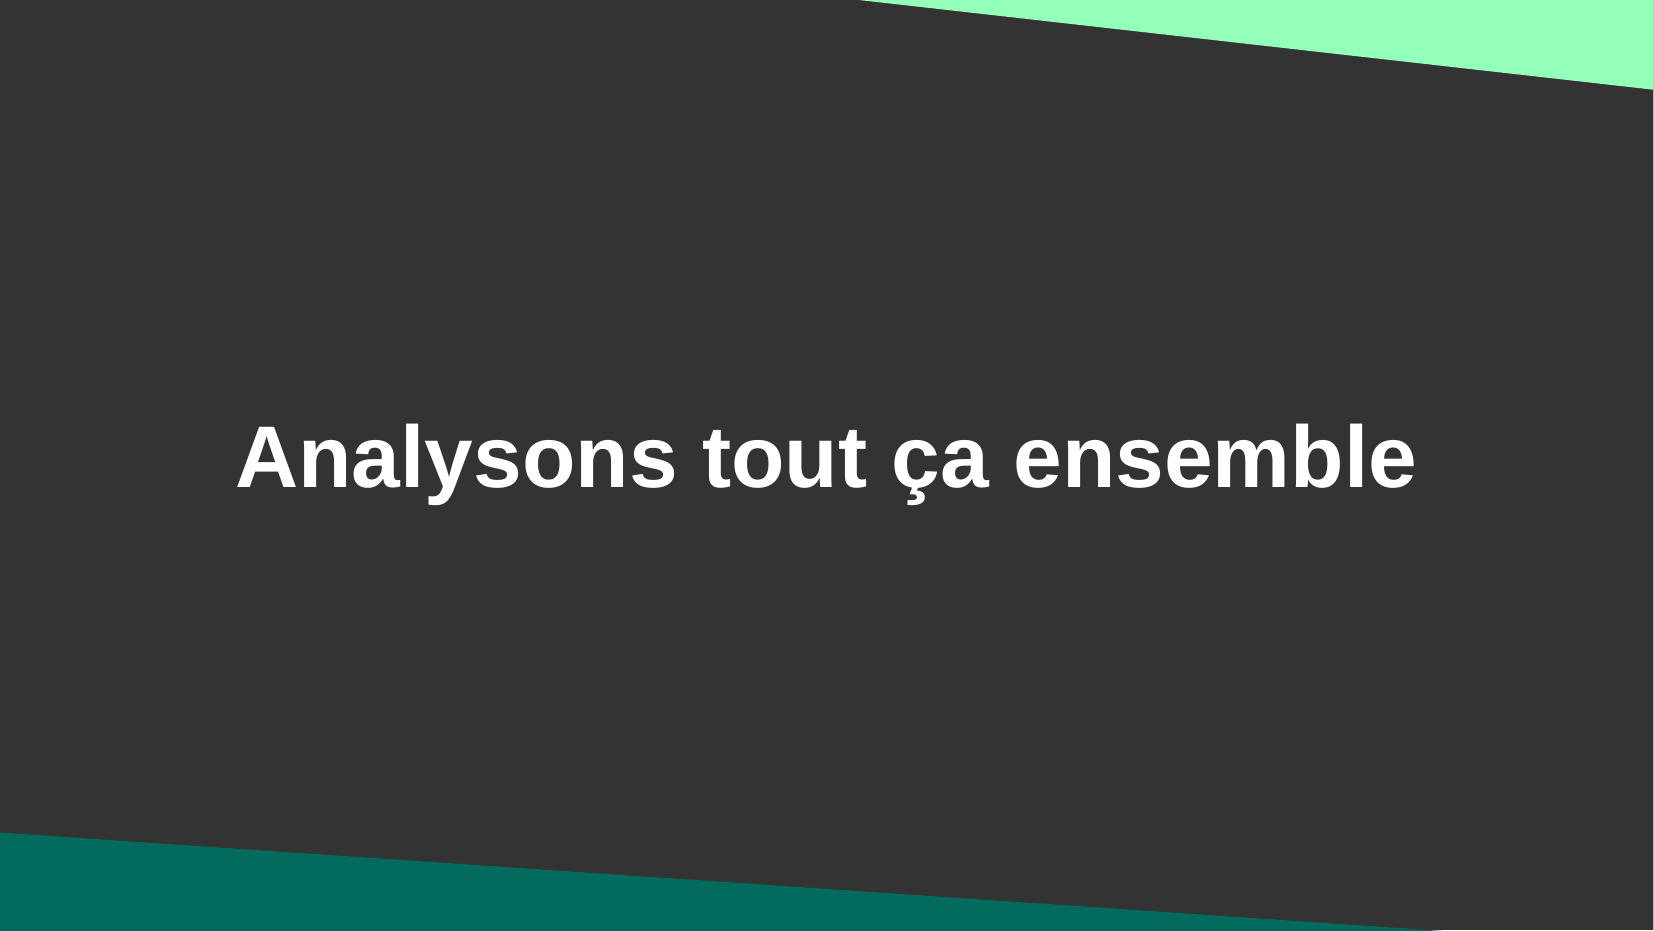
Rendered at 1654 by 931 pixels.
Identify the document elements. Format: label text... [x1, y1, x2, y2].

title Analysons tout ça ensemble [31, 408, 1622, 523]
text_box [858, 0, 1654, 90]
